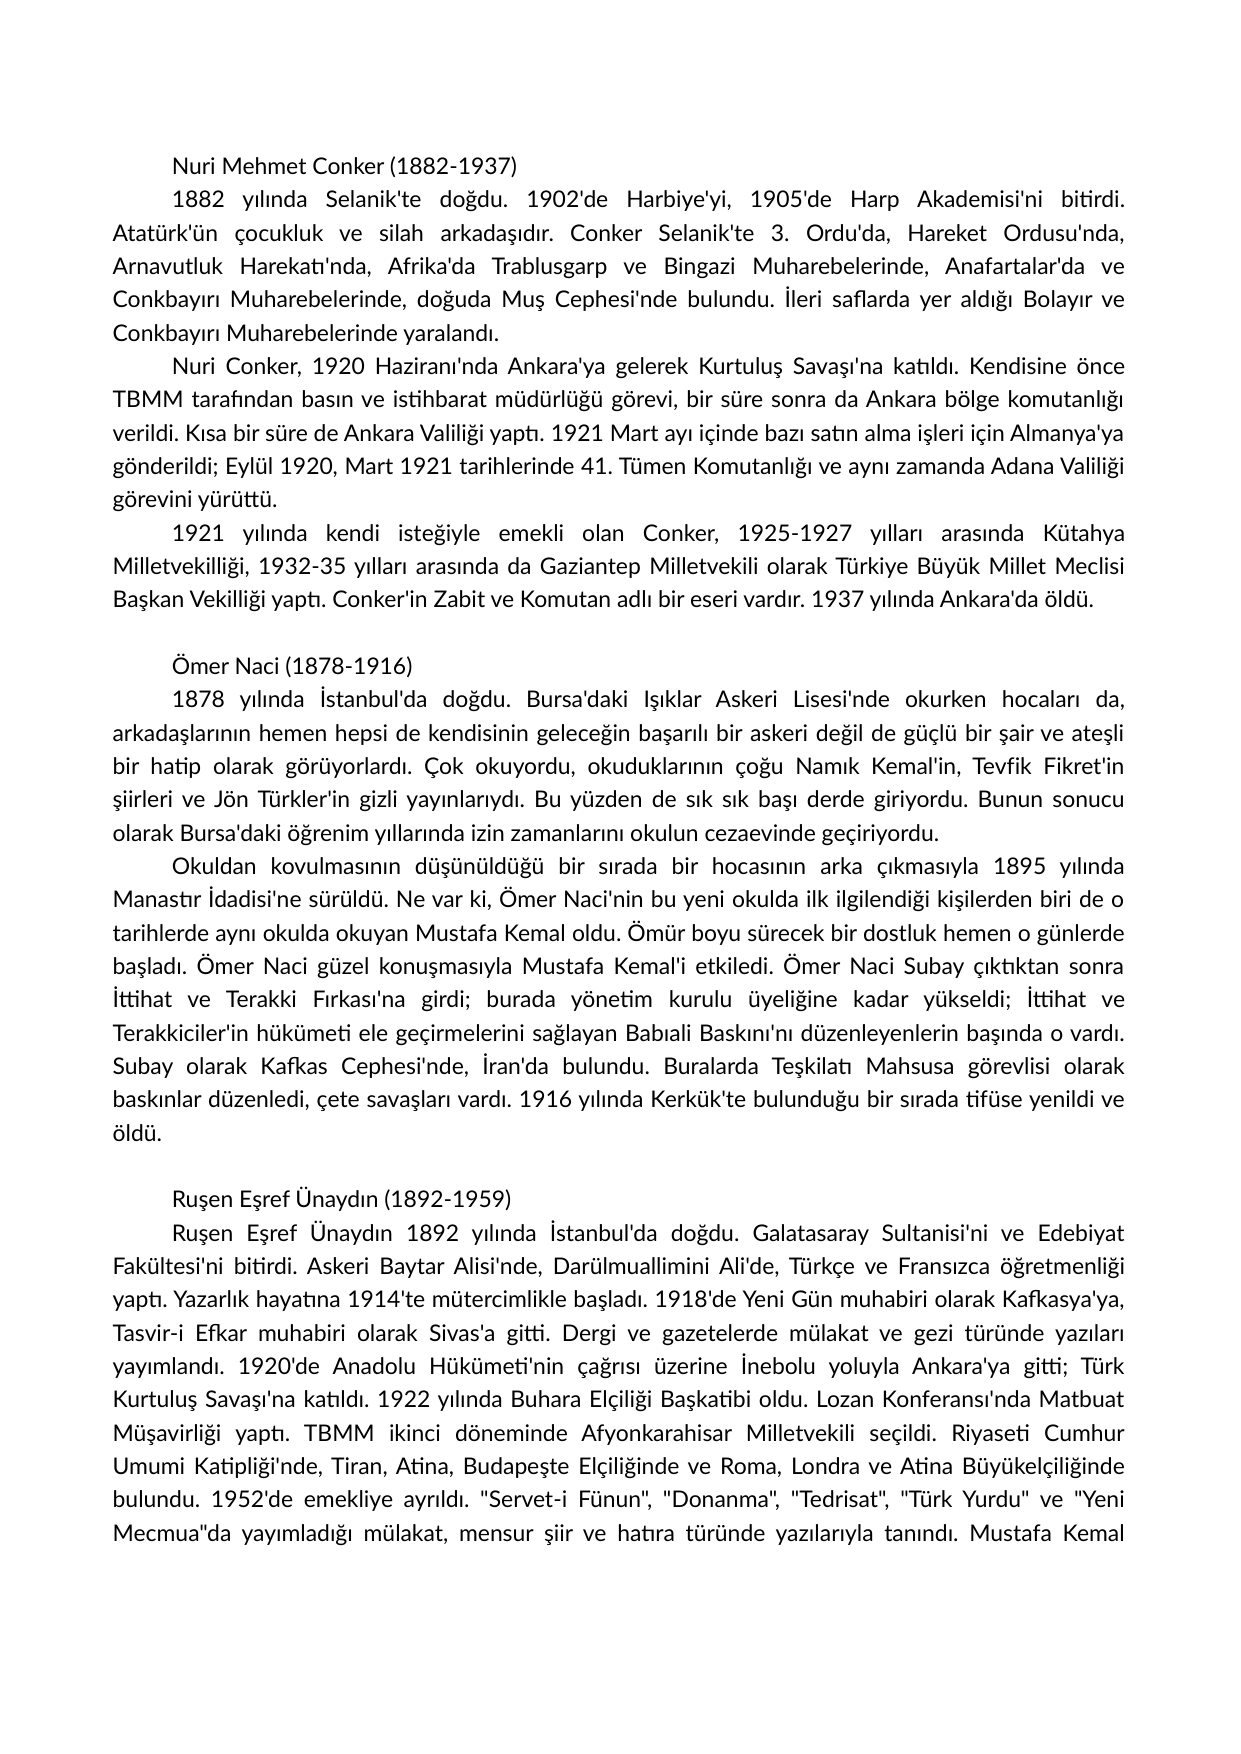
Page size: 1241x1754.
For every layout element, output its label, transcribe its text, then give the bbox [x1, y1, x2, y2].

text 1878 yılında İstanbul'da doğdu. Bursa'daki Işıklar Askeri Lisesi'nde okurken hocaları da, arkadaşlarının hemen hepsi de kendisinin geleceğin başarılı bir askeri değil de güçlü bir şair ve ateşli bir hatip olarak görüyorlardı. Çok okuyordu, okuduklarının çoğu Namık Kemal'in, Tevfik Fikret'in şiirleri ve Jön Türkler'in gizli yayınlarıydı. Bu yüzden de sık sık başı derde giriyordu. Bunun sonucu olarak Bursa'daki öğrenim yıllarında izin zamanlarını okulun cezaevinde geçiriyordu. [112, 681, 1126, 848]
text 1882 yılında Selanik'te doğdu. 1902'de Harbiye'yi, 1905'de Harp Akademisi'ni bitirdi. Atatürk'ün çocukluk ve silah arkadaşıdır. Conker Selanik'te 3. Ordu'da, Hareket Ordusu'nda, Arnavutluk Harekatı'nda, Afrika'da Trablusgarp ve Bingazi Muharebelerinde, Anafartalar'da ve Conkbayırı Muharebelerinde, doğuda Muş Cephesi'nde bulundu. İleri saflarda yer aldığı Bolayır ve Conkbayırı Muharebelerinde yaralandı. [112, 181, 1126, 348]
text Ruşen Eşref Ünaydın (1892-1959) [112, 1181, 1126, 1214]
text Nuri Mehmet Conker (1882-1937) [112, 148, 1126, 181]
text Ömer Naci (1878-1916) [112, 648, 1126, 681]
text 1921 yılında kendi isteğiyle emekli olan Conker, 1925-1927 yılları arasında Kütahya Milletvekilliği, 1932-35 yılları arasında da Gaziantep Milletvekili olarak Türkiye Büyük Millet Meclisi Başkan Vekilliği yaptı. Conker'in Zabit ve Komutan adlı bir eseri vardır. 1937 yılında Ankara'da öldü. [112, 514, 1126, 614]
text Ruşen Eşref Ünaydın 1892 yılında İstanbul'da doğdu. Galatasaray Sultanisi'ni ve Edebiyat Fakültesi'ni bitirdi. Askeri Baytar Alisi'nde, Darülmuallimini Ali'de, Türkçe ve Fransızca öğretmenliği yaptı. Yazarlık hayatına 1914'te mütercimlikle başladı. 1918'de Yeni Gün muhabiri olarak Kafkasya'ya, Tasvir-i Efkar muhabiri olarak Sivas'a gitti. Dergi ve gazetelerde mülakat ve gezi türünde yazıları yayımlandı. 1920'de Anadolu Hükümeti'nin çağrısı üzerine İnebolu yoluyla Ankara'ya gitti; Türk Kurtuluş Savaşı'na katıldı. 1922 yılında Buhara Elçiliği Başkatibi oldu. Lozan Konferansı'nda Matbuat Müşavirliği yaptı. TBMM ikinci döneminde Afyonkarahisar Milletvekili seçildi. Riyaseti Cumhur Umumi Katipliği'nde, Tiran, Atina, Budapeşte Elçiliğinde ve Roma, Londra ve Atina Büyükelçiliğinde bulundu. 1952'de emekliye ayrıldı. "Servet-i Fünun", "Donanma", "Tedrisat", "Türk Yurdu" ve "Yeni Mecmua"da yayımladığı mülakat, mensur şiir ve hatıra türünde yazılarıyla tanındı. Mustafa Kemal [112, 1214, 1126, 1548]
text Nuri Conker, 1920 Haziranı'nda Ankara'ya gelerek Kurtuluş Savaşı'na katıldı. Kendisine önce TBMM tarafından basın ve istihbarat müdürlüğü görevi, bir süre sonra da Ankara bölge komutanlığı verildi. Kısa bir süre de Ankara Valiliği yaptı. 1921 Mart ayı içinde bazı satın alma işleri için Almanya'ya gönderildi; Eylül 1920, Mart 1921 tarihlerinde 41. Tümen Komutanlığı ve aynı zamanda Adana Valiliği görevini yürüttü. [112, 348, 1126, 514]
text Okuldan kovulmasının düşünüldüğü bir sırada bir hocasının arka çıkmasıyla 1895 yılında Manastır İdadisi'ne sürüldü. Ne var ki, Ömer Naci'nin bu yeni okulda ilk ilgilendiği kişilerden biri de o tarihlerde aynı okulda okuyan Mustafa Kemal oldu. Ömür boyu sürecek bir dostluk hemen o günlerde başladı. Ömer Naci güzel konuşmasıyla Mustafa Kemal'i etkiledi. Ömer Naci Subay çıktıktan sonra İttihat ve Terakki Fırkası'na girdi; burada yönetim kurulu üyeliğine kadar yükseldi; İttihat ve Terakkiciler'in hükümeti ele geçirmelerini sağlayan Babıali Baskını'nı düzenleyenlerin başında o vardı. Subay olarak Kafkas Cephesi'nde, İran'da bulundu. Buralarda Teşkilatı Mahsusa görevlisi olarak baskınlar düzenledi, çete savaşları vardı. 1916 yılında Kerkük'te bulunduğu bir sırada tifüse yenildi ve öldü. [112, 848, 1126, 1148]
